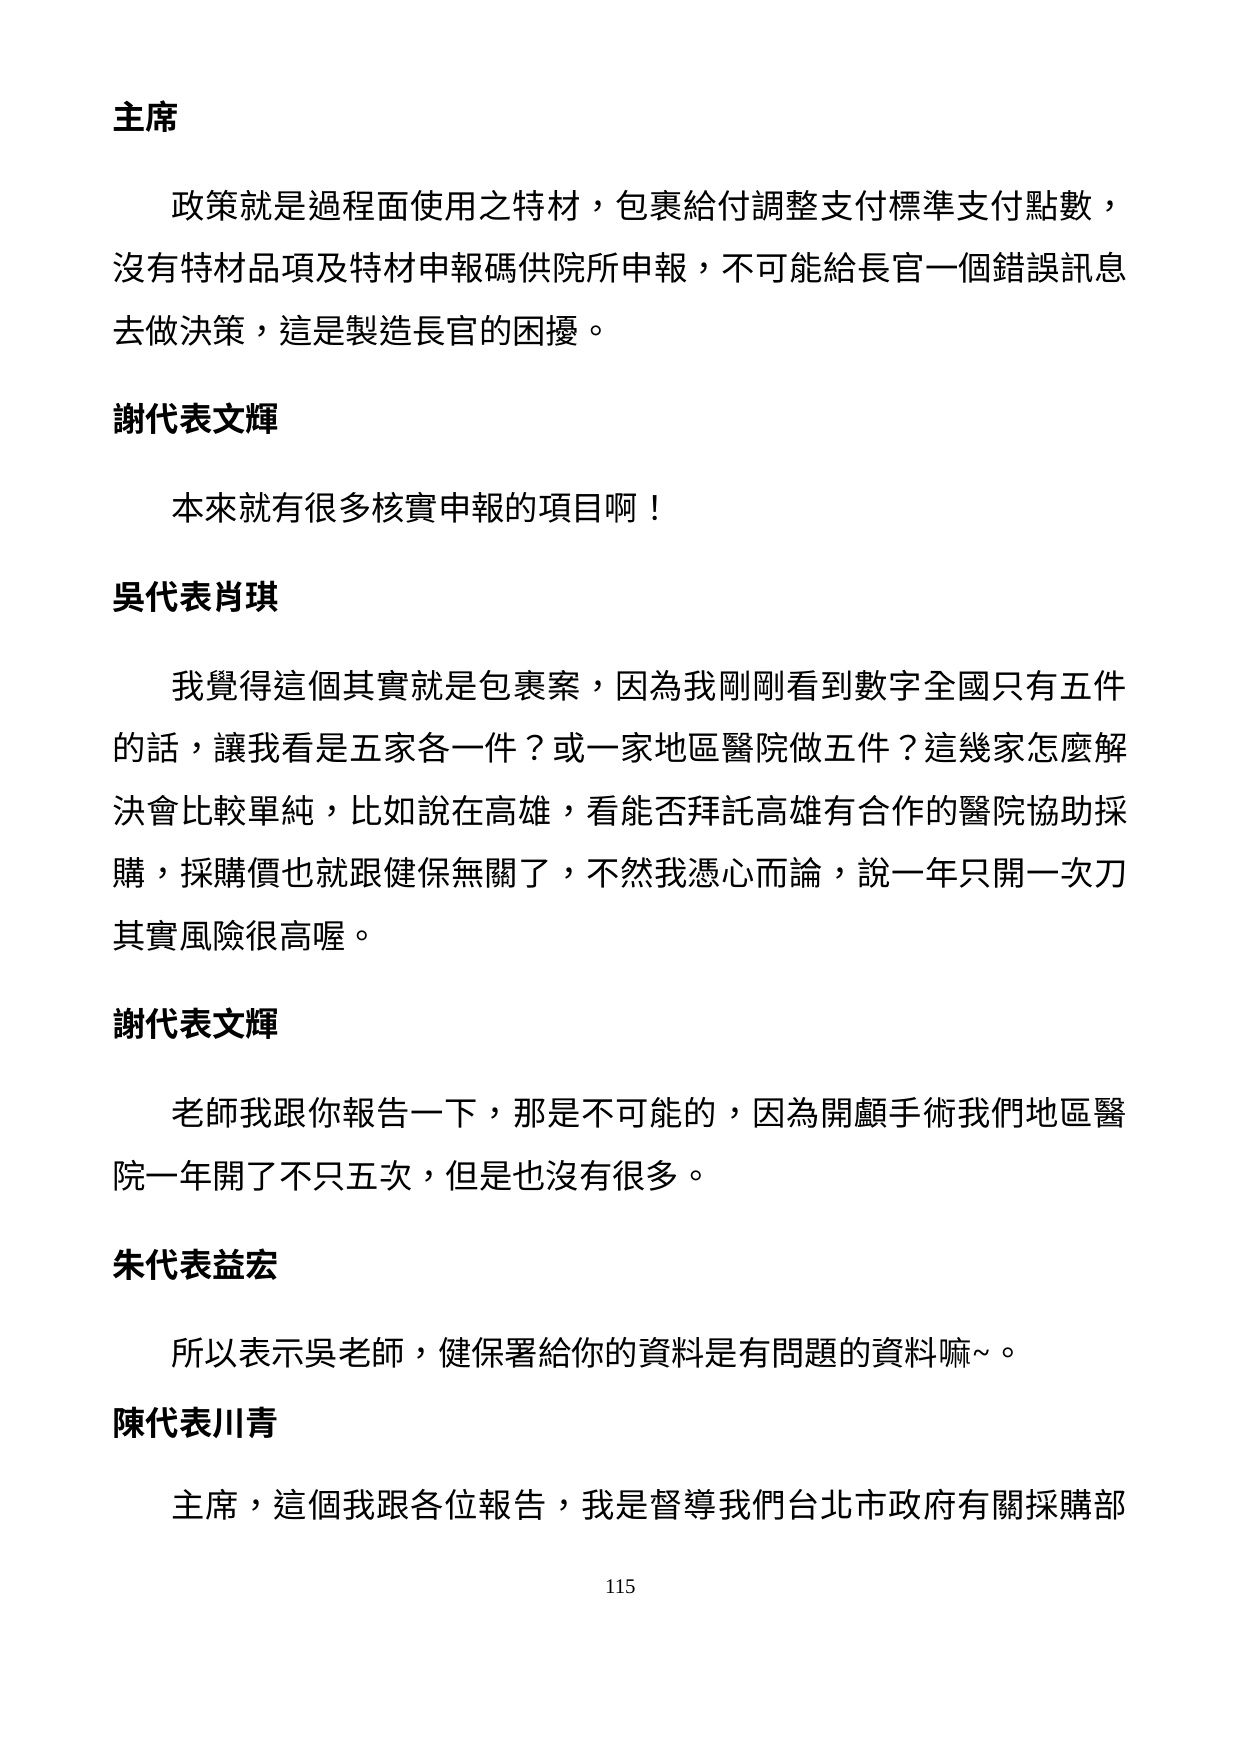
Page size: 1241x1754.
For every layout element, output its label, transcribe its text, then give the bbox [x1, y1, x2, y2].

text 所以表示吳老師，健保署給你的資料是有問題的資料嘛~。 [112, 1309, 1128, 1372]
text 吳代表肖琪 [112, 553, 1128, 616]
text 朱代表益宏 [112, 1221, 1128, 1283]
text 我覺得這個其實就是包裹案，因為我剛剛看到數字全國只有五件的話，讓我看是五家各一件？或一家地區醫院做五件？這幾家怎麼解決會比較單純，比如說在高雄，看能否拜託高雄有合作的醫院協助採購，採購價也就跟健保無關了，不然我憑心而論，說一年只開一次刀，其實風險很高喔。 [112, 642, 1128, 954]
text 謝代表文輝 [112, 376, 1128, 438]
text 謝代表文輝 [112, 981, 1128, 1043]
text 主席，這個我跟各位報告，我是督導我們台北市政府有關採購部 [112, 1461, 1128, 1523]
text 主席 [112, 73, 1128, 136]
text 本來就有很多核實申報的項目啊！ [112, 464, 1128, 527]
text 老師我跟你報告一下，那是不可能的，因為開顱手術我們地區醫院一年開了不只五次，但是也沒有很多。 [112, 1069, 1128, 1194]
text 陳代表川青 [112, 1379, 1128, 1442]
text 政策就是過程面使用之特材，包裹給付調整支付標準支付點數，沒有特材品項及特材申報碼供院所申報，不可能給長官一個錯誤訊息去做決策，這是製造長官的困擾。 [112, 162, 1128, 349]
